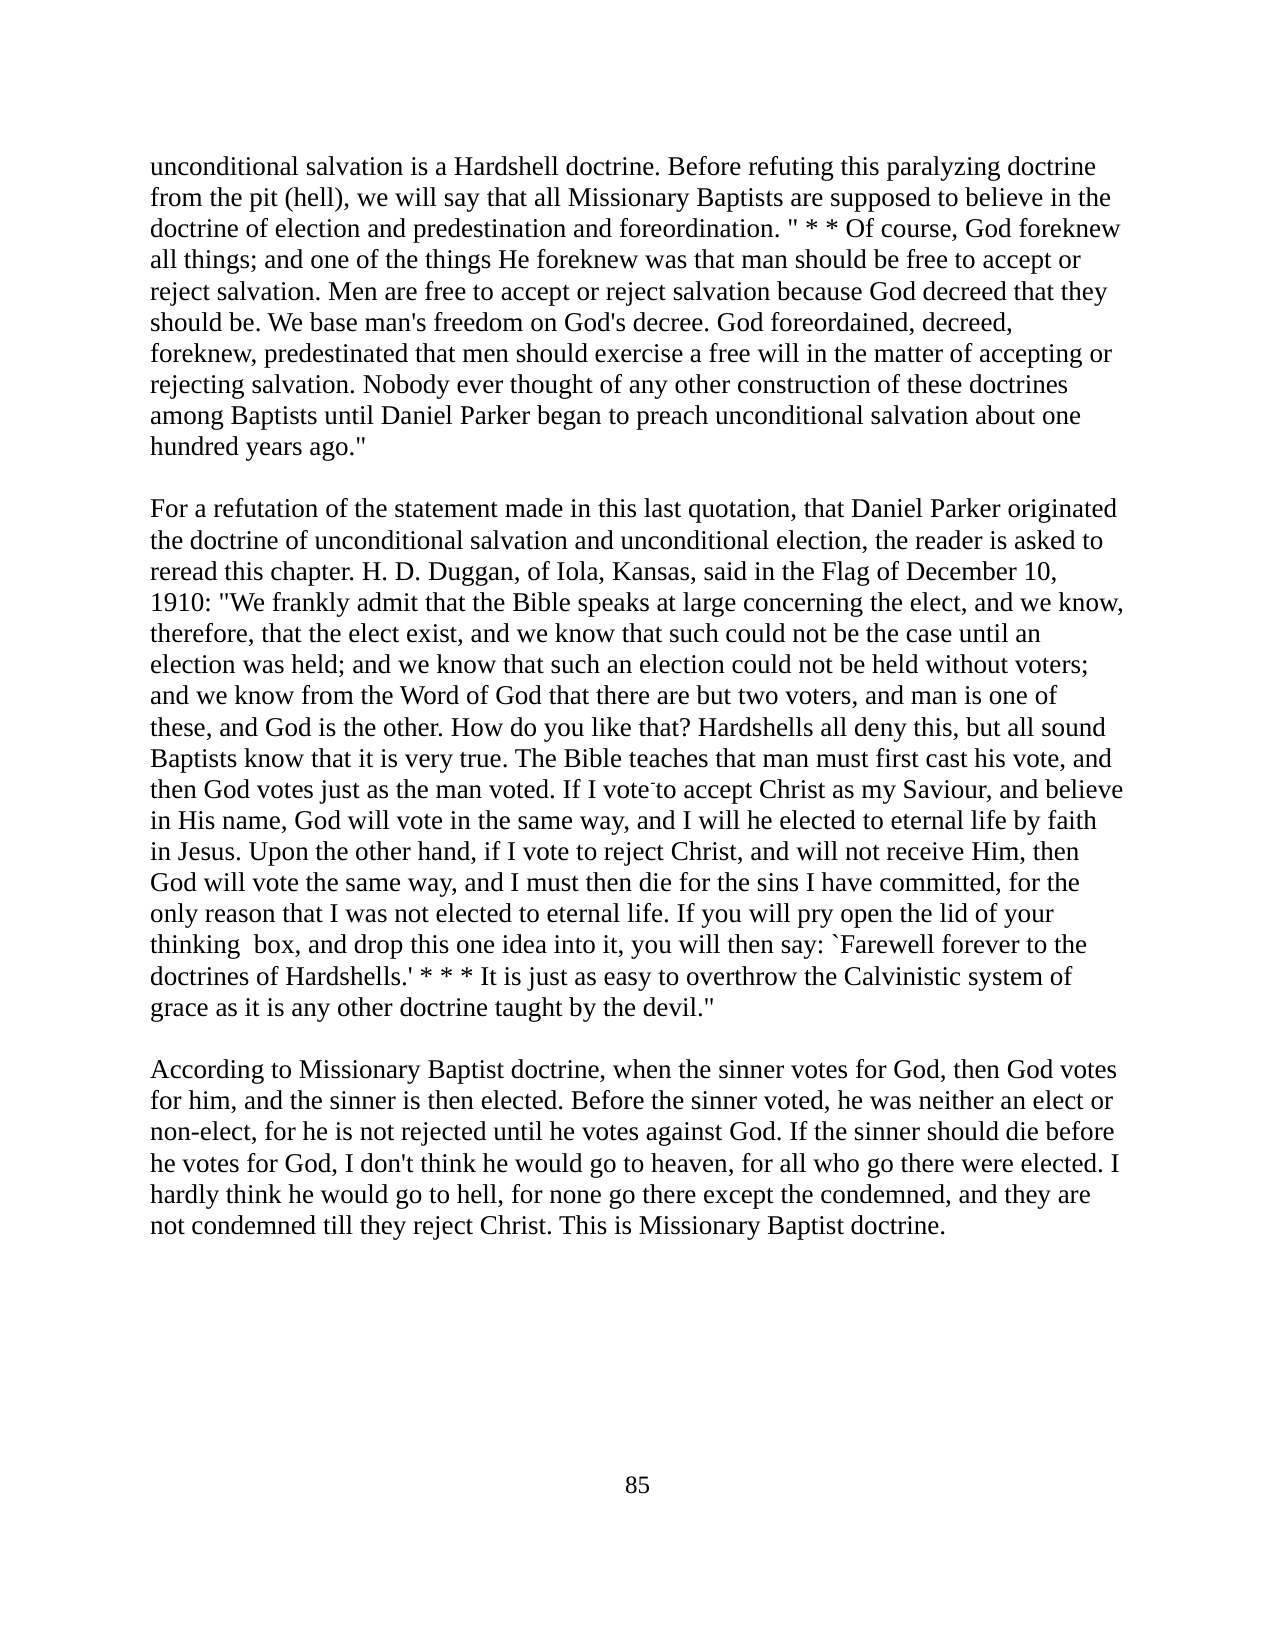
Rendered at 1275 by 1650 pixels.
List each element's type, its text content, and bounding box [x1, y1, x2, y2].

text For a refutation of the statement made in this last quotation, that Daniel Parker originated the doctrine of unconditional salvation and unconditional election, the reader is asked to reread this chapter. H. D. Duggan, of Iola, Kansas, said in the Flag of December 10, 1910: "We frankly admit that the Bible speaks at large concerning the elect, and we know, therefore, that the elect exist, and we know that such could not be the case until an election was held; and we know that such an election could not be held without voters; and we know from the Word of God that there are but two voters, and man is one of these, and God is the other. How do you like that? Hardshells all deny this, but all sound Baptists know that it is very true. The Bible teaches that man must first cast his vote, and then God votes just as the man voted. If I vote-to accept Christ as my Saviour, and believe in His name, God will vote in the same way, and I will he elected to eternal life by faith in Jesus. Upon the other hand, if I vote to reject Christ, and will not receive Him, then God will vote the same way, and I must then die for the sins I have committed, for the only reason that I was not elected to eternal life. If you will pry open the lid of your thinking box, and drop this one idea into it, you will then say: `Farewell forever to the doctrines of Hardshells.' * * * It is just as easy to overthrow the Calvinistic system of grace as it is any other doctrine taught by the devil." [150, 493, 1125, 1022]
text unconditional salvation is a Hardshell doctrine. Before refuting this paralyzing doctrine from the pit (hell), we will say that all Missionary Baptists are supposed to believe in the doctrine of election and predestination and foreordination. " * * Of course, God foreknew all things; and one of the things He foreknew was that man should be free to accept or reject salvation. Men are free to accept or reject salvation because God decreed that they should be. We base man's freedom on God's decree. God foreordained, decreed, foreknew, predestinated that men should exercise a free will in the matter of accepting or rejecting salvation. Nobody ever thought of any other construction of these doctrines among Baptists until Daniel Parker began to preach unconditional salvation about one hundred years ago." [150, 150, 1125, 461]
text According to Missionary Baptist doctrine, when the sinner votes for God, then God votes for him, and the sinner is then elected. Before the sinner voted, he was neither an elect or non-elect, for he is not rejected until he votes against God. If the sinner should die before he votes for God, I don't think he would go to heaven, for all who go there were elected. I hardly think he would go to hell, for none go there except the condemned, and they are not condemned till they reject Christ. This is Missionary Baptist doctrine. [150, 1053, 1125, 1240]
